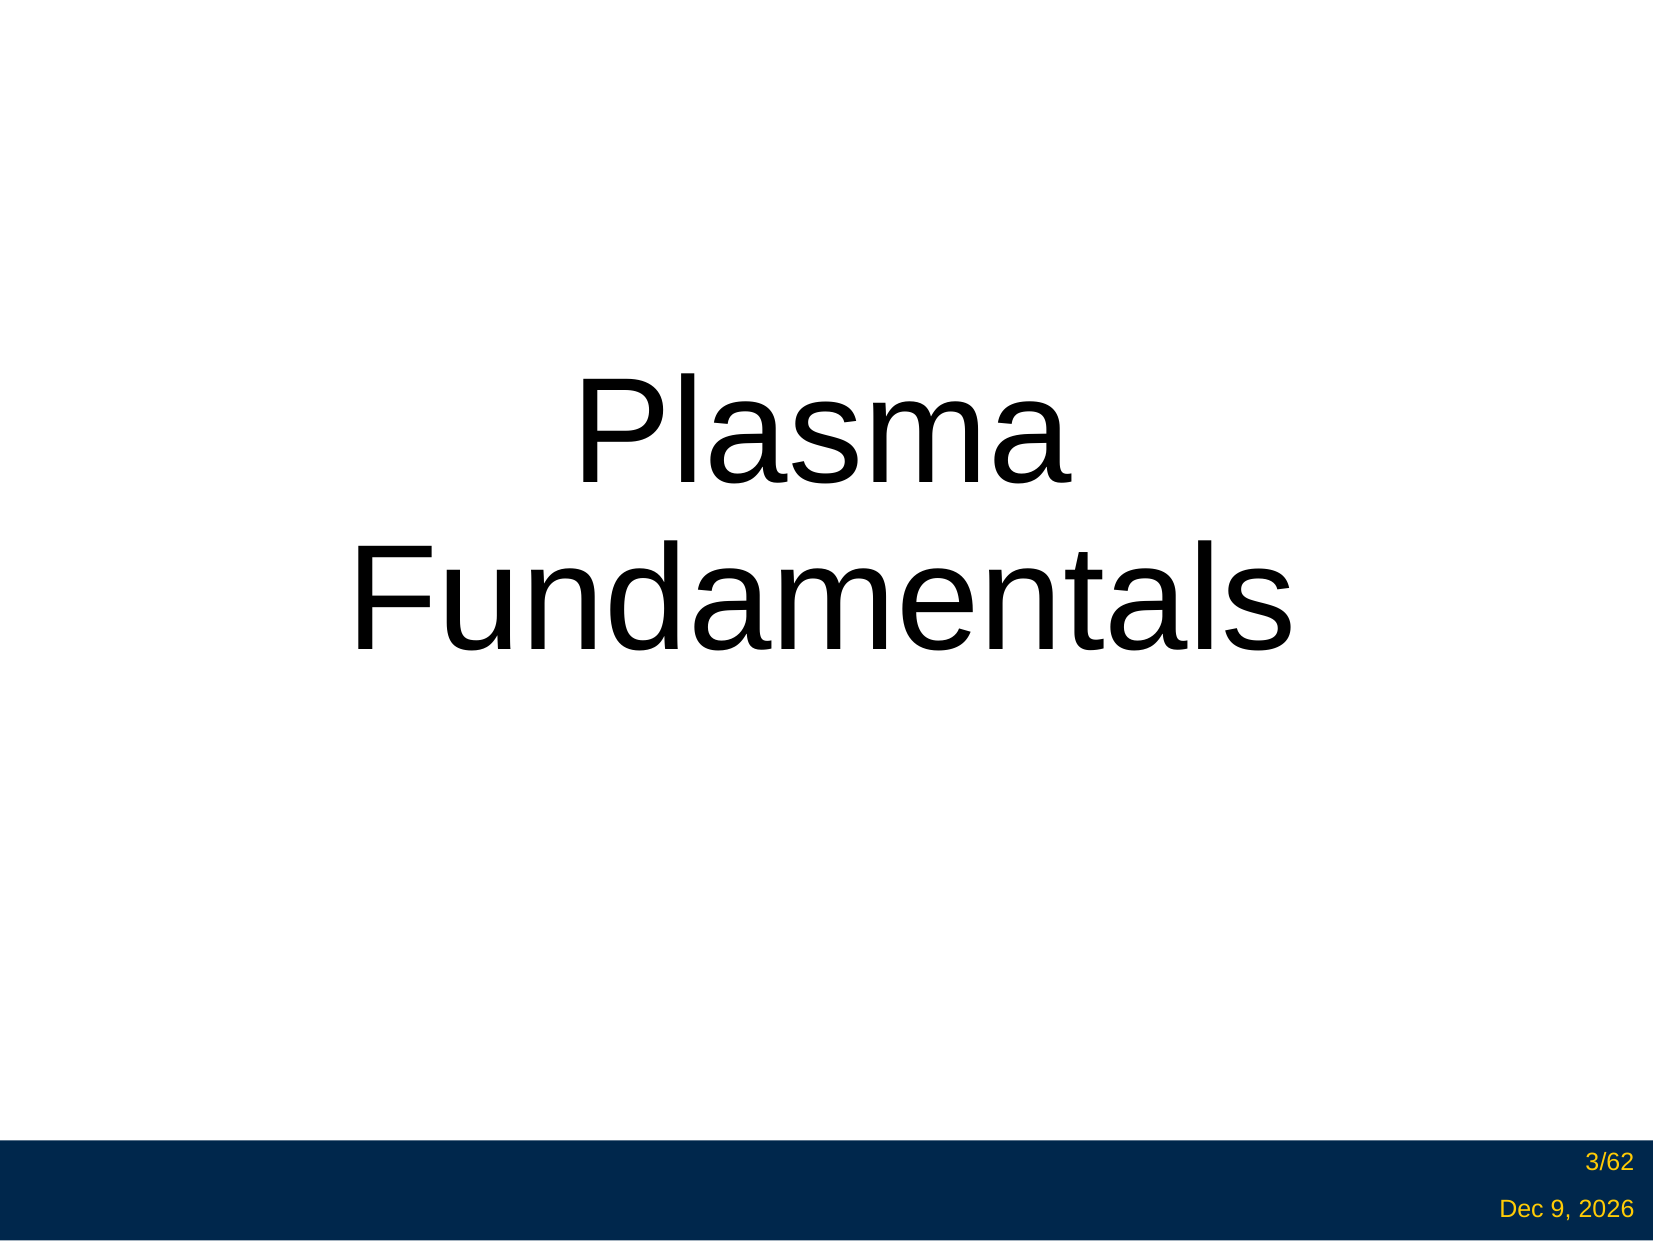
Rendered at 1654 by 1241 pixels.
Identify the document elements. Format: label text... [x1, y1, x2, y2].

text_box Plasma Fundamentals [331, 338, 1313, 784]
